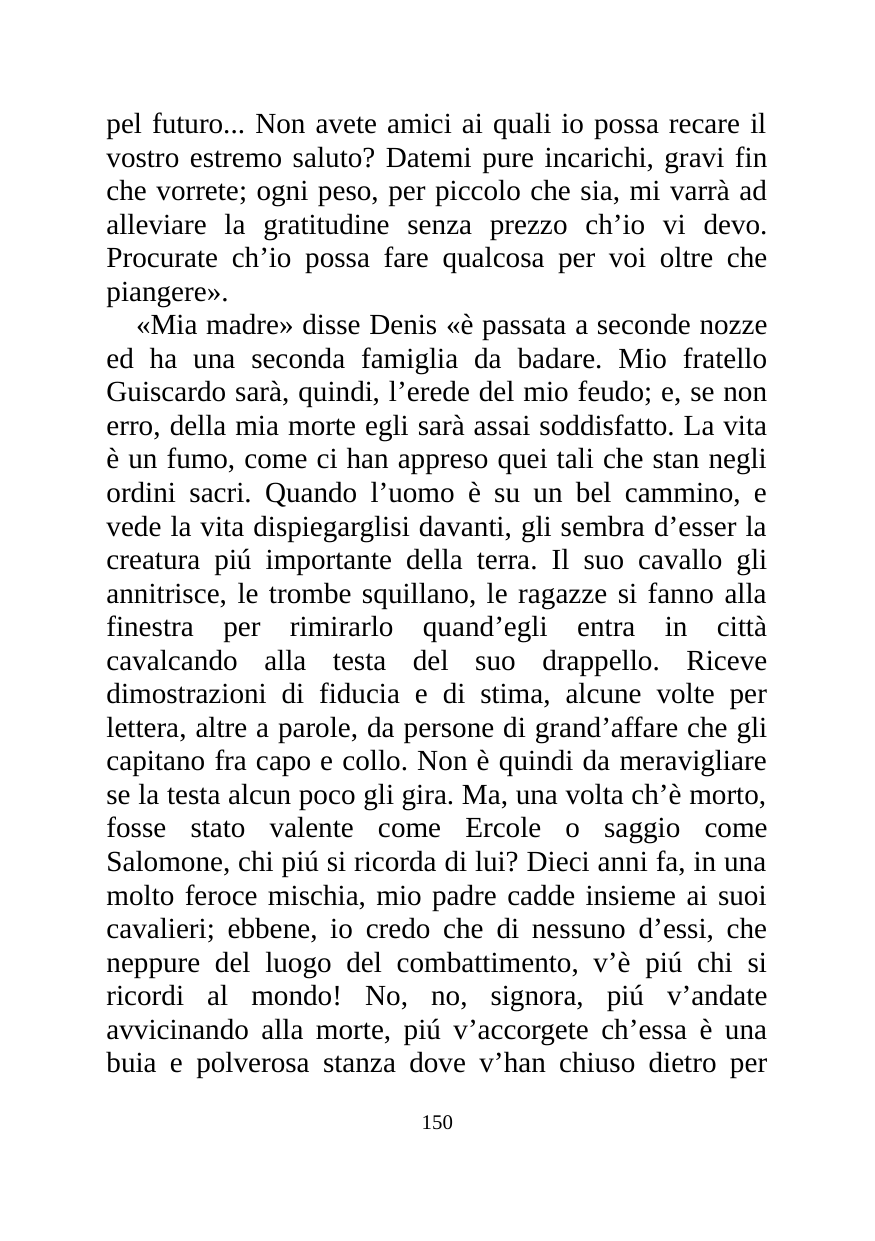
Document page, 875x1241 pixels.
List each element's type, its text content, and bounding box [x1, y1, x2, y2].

text «Mia madre» disse Denis «è passata a seconde nozze ed ha una seconda famiglia da badare. Mio fratello Guiscardo sarà, quindi, l’erede del mio feudo; e, se non erro, della mia morte egli sarà assai soddisfatto. La vita è un fumo, come ci han appreso quei tali che stan negli ordini sacri. Quando l’uomo è su un bel cammino, e vede la vita dispiegarglisi davanti, gli sembra d’esser la creatura piú importante della terra. Il suo cavallo gli annitrisce, le trombe squillano, le ragazze si fanno alla finestra per rimirarlo quand’egli entra in città cavalcando alla testa del suo drappello. Riceve dimostrazioni di fiducia e di stima, alcune volte per lettera, altre a parole, da persone di grand’affare che gli capitano fra capo e collo. Non è quindi da meravigliare se la testa alcun poco gli gira. Ma, una volta ch’è morto, fosse stato valente come Ercole o saggio come Salomone, chi piú si ricorda di lui? Dieci anni fa, in una molto feroce mischia, mio padre cadde insieme ai suoi cavalieri; ebbene, io credo che di nessuno d’essi, che neppure del luogo del combattimento, v’è piú chi si ricordi al mondo! No, no, signora, piú v’andate avvicinando alla morte, piú v’accorgete ch’essa è una buia e polverosa stanza dove v’han chiuso dietro per [106, 307, 768, 1079]
text pel futuro... Non avete amici ai quali io possa recare il vostro estremo saluto? Datemi pure incarichi, gravi fin che vorrete; ogni peso, per piccolo che sia, mi varrà ad alleviare la gratitudine senza prezzo ch’io vi devo. Procurate ch’io possa fare qualcosa per voi oltre che piangere». [106, 106, 768, 307]
